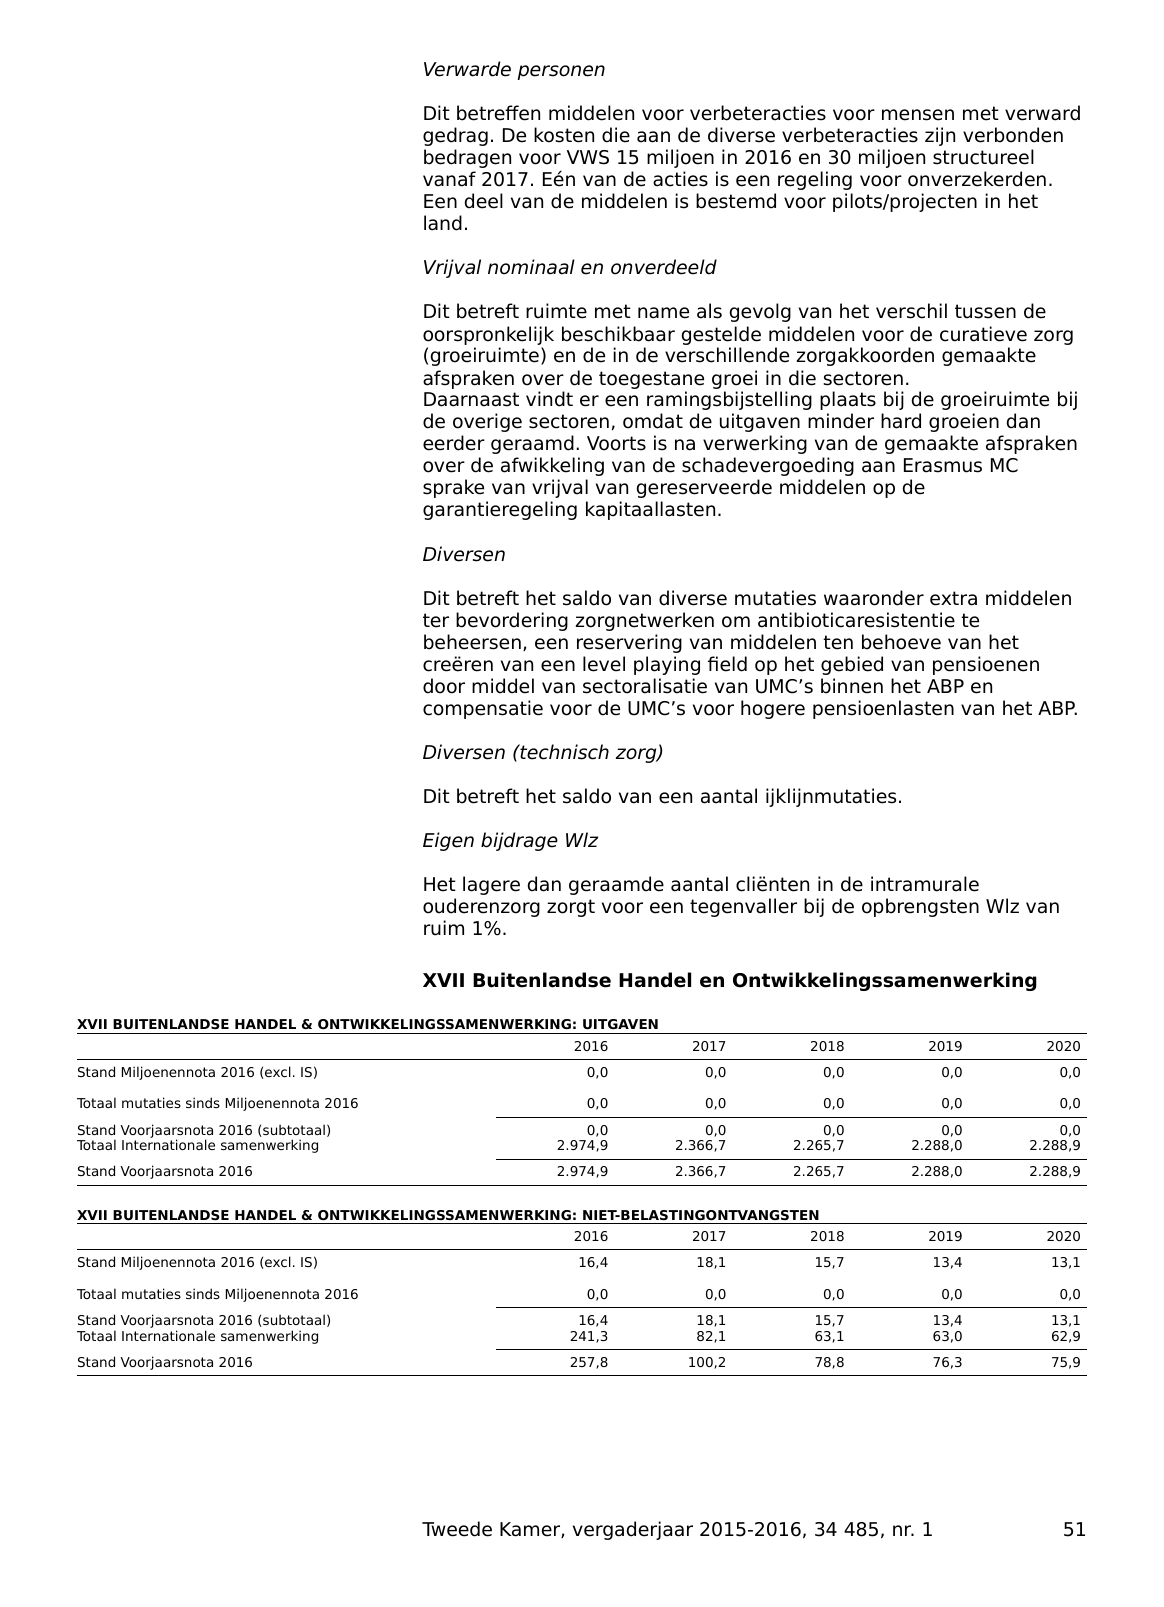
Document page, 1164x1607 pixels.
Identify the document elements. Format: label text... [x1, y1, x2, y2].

table_cell 13,4 [850, 1308, 968, 1328]
text Dit betreft het saldo van een aantal ijklijnmutaties. [422, 786, 1087, 808]
table_cell Stand Miljoenennota 2016 (excl. IS) [77, 1250, 496, 1271]
table_cell 18,1 [614, 1250, 732, 1271]
table_cell Totaal mutaties sinds Miljoenennota 2016 [77, 1096, 496, 1117]
table_cell 100,2 [614, 1350, 732, 1375]
table_cell 0,0 [969, 1287, 1087, 1307]
text Dit betreft ruimte met name als gevolg van het verschil tussen de oorspronkelijk beschikbaar gestelde middelen voor de curatieve zorg (groeiruimte) en de in de verschillende zorgakkoorden gemaakte afspraken over de toegestane groei in die sectoren. [422, 301, 1087, 389]
table_cell [77, 1080, 106, 1096]
table_cell [732, 1080, 850, 1096]
table_cell 2017 [614, 1224, 732, 1249]
table_cell 2.288,9 [969, 1138, 1087, 1158]
table_cell 2016 [496, 1034, 614, 1059]
table_cell 13,1 [969, 1250, 1087, 1271]
subtitle XVII Buitenlandse Handel en Ontwikkelingssamenwerking [422, 970, 1087, 992]
table_cell 2018 [732, 1034, 850, 1059]
table_cell 0,0 [614, 1118, 732, 1138]
table_cell 76,3 [850, 1350, 968, 1375]
table_cell [106, 1271, 136, 1287]
table_cell 82,1 [614, 1329, 732, 1349]
table_cell 2.366,7 [614, 1138, 732, 1158]
table_cell [496, 1271, 614, 1287]
table_cell [969, 1080, 1087, 1096]
table_cell 0,0 [732, 1060, 850, 1080]
text Daarnaast vindt er een ramingsbijstelling plaats bij de groeiruimte bij de overige sectoren, omdat de uitgaven minder hard groeien dan eerder geraamd. Voorts is na verwerking van de gemaakte afspraken over de afwikkeling van de schadevergoeding aan Erasmus MC sprake van vrijval van gereserveerde middelen op de garantieregeling kapitaallasten. [422, 389, 1087, 521]
subtitle Diversen [422, 543, 1087, 565]
table_cell Totaal Internationale samenwerking [77, 1329, 496, 1349]
table_cell 0,0 [496, 1118, 614, 1138]
table_cell Totaal Internationale samenwerking [77, 1138, 496, 1158]
table_cell [77, 1034, 106, 1059]
table_header XVII BUITENLANDSE HANDEL & ONTWIKKELINGSSAMENWERKING: NIET-BELASTINGONTVANGSTEN [77, 1208, 1087, 1223]
table_cell [496, 1080, 614, 1096]
table_cell 2019 [850, 1224, 968, 1249]
table_cell Stand Voorjaarsnota 2016 (subtotaal) [77, 1117, 496, 1138]
table_cell [77, 1271, 106, 1287]
table_cell 2.265,7 [732, 1160, 850, 1184]
table_cell 63,0 [850, 1329, 968, 1349]
table_cell 0,0 [969, 1060, 1087, 1080]
table_cell 16,4 [496, 1308, 614, 1328]
table_cell [969, 1271, 1087, 1287]
table_cell Stand Voorjaarsnota 2016 [77, 1349, 496, 1375]
table_cell 75,9 [969, 1350, 1087, 1375]
table_cell [106, 1080, 136, 1096]
table_cell 63,1 [732, 1329, 850, 1349]
table_cell Stand Miljoenennota 2016 (excl. IS) [77, 1060, 496, 1080]
table_cell 0,0 [614, 1060, 732, 1080]
subtitle Diversen (technisch zorg) [422, 742, 1087, 764]
table_cell 0,0 [496, 1060, 614, 1080]
table_cell [136, 1224, 496, 1249]
table_cell [106, 1224, 136, 1249]
table_cell Totaal mutaties sinds Miljoenennota 2016 [77, 1287, 496, 1307]
table_cell 2.974,9 [496, 1138, 614, 1158]
table_cell 18,1 [614, 1308, 732, 1328]
text Het lagere dan geraamde aantal cliënten in de intramurale ouderenzorg zorgt voor een tegenvaller bij de opbrengsten Wlz van ruim 1%. [422, 874, 1087, 940]
table_cell 2.366,7 [614, 1160, 732, 1184]
subtitle Eigen bijdrage Wlz [422, 830, 1087, 852]
subtitle Verwarde personen [422, 59, 1087, 81]
table_cell [106, 1034, 136, 1059]
table_cell 0,0 [732, 1287, 850, 1307]
table_cell 0,0 [969, 1118, 1087, 1138]
table_cell 0,0 [850, 1096, 968, 1117]
table_cell 15,7 [732, 1308, 850, 1328]
table_cell 2016 [496, 1224, 614, 1249]
table_cell 257,8 [496, 1350, 614, 1375]
table_cell 0,0 [496, 1096, 614, 1117]
table_cell 2.288,9 [969, 1160, 1087, 1184]
table_cell 0,0 [614, 1096, 732, 1117]
text Dit betreffen middelen voor verbeteracties voor mensen met verward gedrag. De kosten die aan de diverse verbeteracties zijn verbonden bedragen voor VWS 15 miljoen in 2016 en 30 miljoen structureel vanaf 2017. Eén van de acties is een regeling voor onverzekerden. Een deel van de middelen is bestemd voor pilots/projecten in het land. [422, 103, 1087, 235]
table_cell [850, 1271, 968, 1287]
table_cell 0,0 [614, 1287, 732, 1307]
table_cell 0,0 [850, 1287, 968, 1307]
table_cell Stand Voorjaarsnota 2016 (subtotaal) [77, 1307, 496, 1328]
table_cell 62,9 [969, 1329, 1087, 1349]
table_cell 13,1 [969, 1308, 1087, 1328]
table_cell 0,0 [732, 1096, 850, 1117]
table_cell 0,0 [732, 1118, 850, 1138]
table_cell 2017 [614, 1034, 732, 1059]
table_cell 2.288,0 [850, 1138, 968, 1158]
table_cell 0,0 [496, 1287, 614, 1307]
table_cell 2.288,0 [850, 1160, 968, 1184]
table_cell 0,0 [850, 1060, 968, 1080]
table_cell [136, 1271, 496, 1287]
table_cell [614, 1271, 732, 1287]
table_cell 0,0 [969, 1096, 1087, 1117]
table_cell [614, 1080, 732, 1096]
table_cell [136, 1034, 496, 1059]
text Dit betreft het saldo van diverse mutaties waaronder extra middelen ter bevordering zorgnetwerken om antibioticaresistentie te beheersen, een reservering van middelen ten behoeve van het creëren van een level playing field op het gebied van pensioenen door middel van sectoralisatie van UMC’s binnen het ABP en compensatie voor de UMC’s voor hogere pensioenlasten van het ABP. [422, 588, 1087, 719]
table_header XVII BUITENLANDSE HANDEL & ONTWIKKELINGSSAMENWERKING: UITGAVEN [77, 1017, 1087, 1033]
table_cell 2.974,9 [496, 1160, 614, 1184]
table_cell 0,0 [850, 1118, 968, 1138]
table_cell [850, 1080, 968, 1096]
table_cell 16,4 [496, 1250, 614, 1271]
table_cell Stand Voorjaarsnota 2016 [77, 1159, 496, 1184]
table_cell [732, 1271, 850, 1287]
table_cell 2.265,7 [732, 1138, 850, 1158]
table_cell 13,4 [850, 1250, 968, 1271]
table_cell 15,7 [732, 1250, 850, 1271]
subtitle Vrijval nominaal en onverdeeld [422, 257, 1087, 279]
table_cell 78,8 [732, 1350, 850, 1375]
table_cell 2019 [850, 1034, 968, 1059]
table_cell 2020 [969, 1034, 1087, 1059]
table_cell [77, 1224, 106, 1249]
table_cell [136, 1080, 496, 1096]
table_cell 241,3 [496, 1329, 614, 1349]
table_cell 2018 [732, 1224, 850, 1249]
table_cell 2020 [969, 1224, 1087, 1249]
